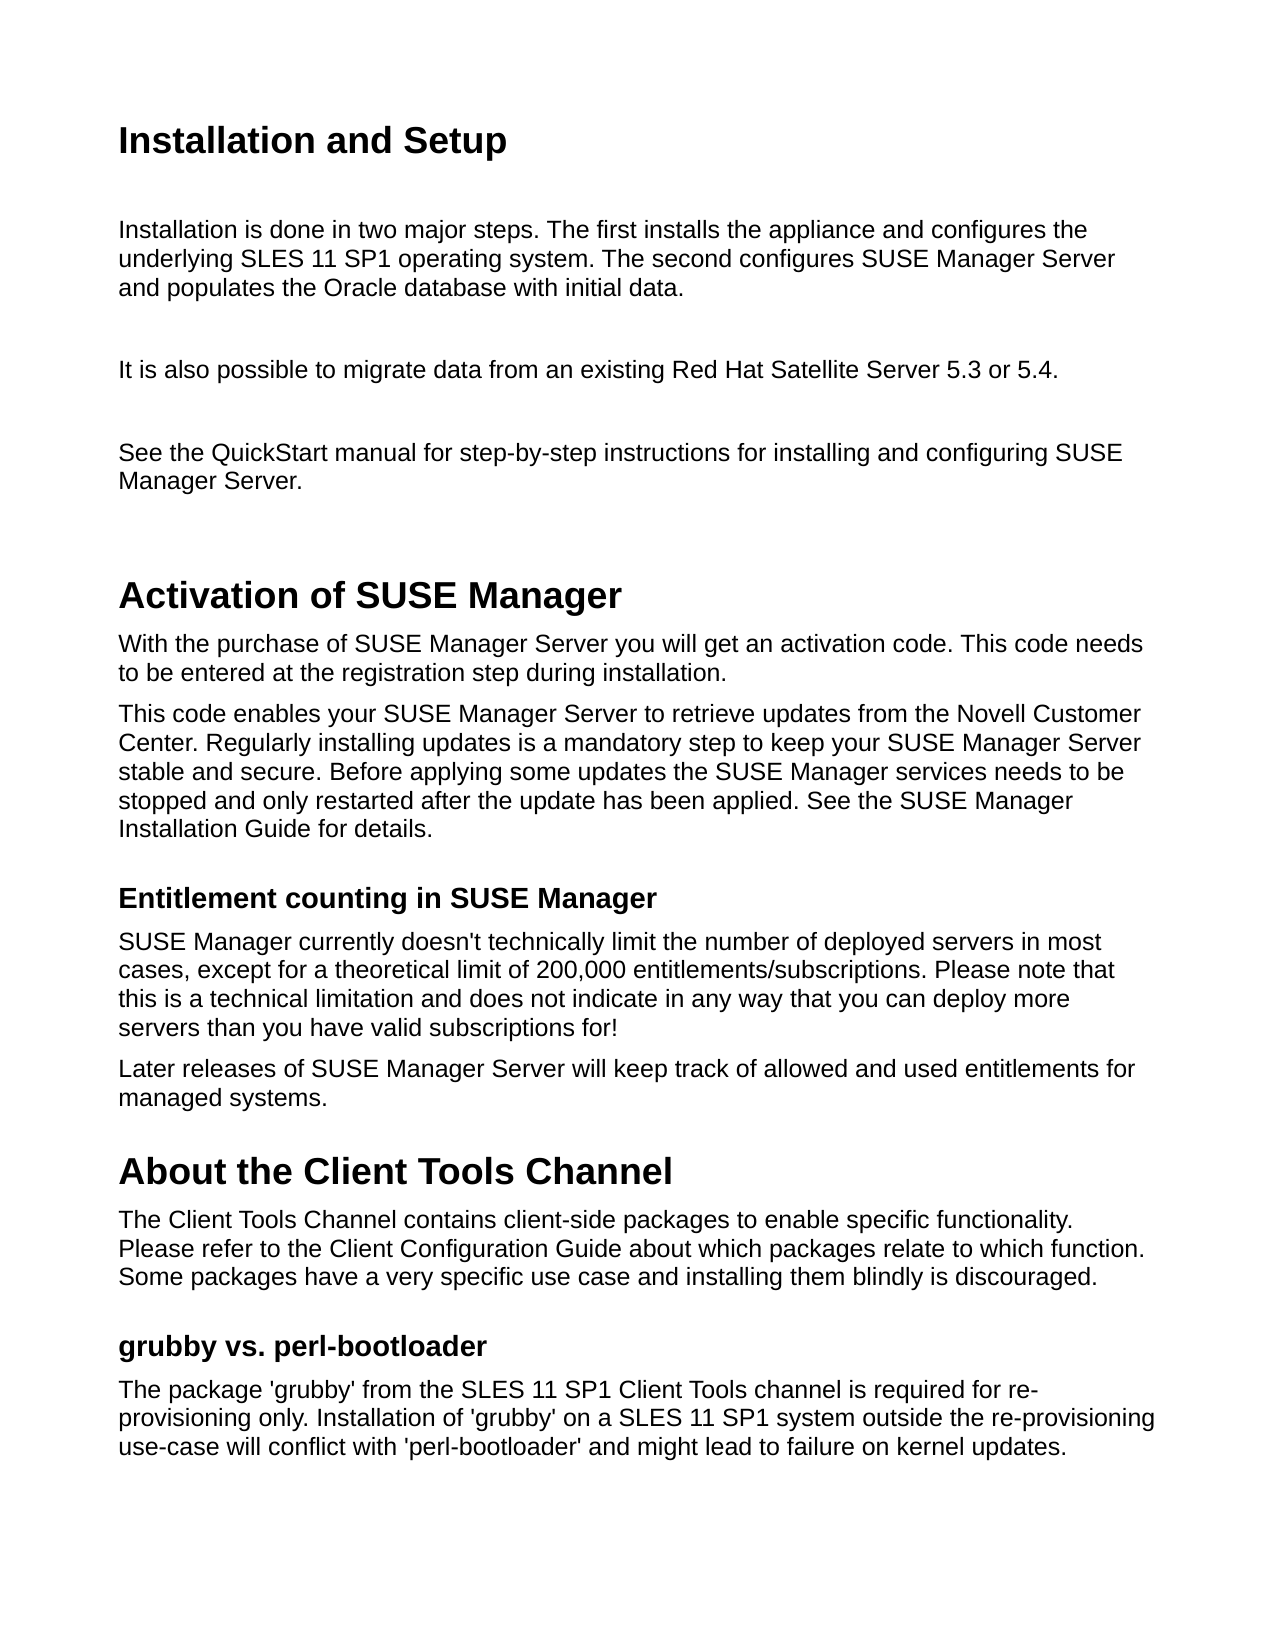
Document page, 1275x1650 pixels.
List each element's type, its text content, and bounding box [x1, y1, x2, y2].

text This code enables your SUSE Manager Server to retrieve updates from the Novell Customer Center. Regularly installing updates is a mandatory step to keep your SUSE Manager Server stable and secure. Before applying some updates the SUSE Manager services needs to be stopped and only restarted after the update has been applied. See the SUSE Manager Installation Guide for details. [118, 699, 1157, 843]
text The package 'grubby' from the SLES 11 SP1 Client Tools channel is required for re-provisioning only. Installation of 'grubby' on a SLES 11 SP1 system outside the re-provisioning use-case will conflict with 'perl-bootloader' and might lead to failure on kernel updates. [118, 1374, 1157, 1461]
text It is also possible to migrate data from an existing Red Hat Satellite Server 5.3 or 5.4. [118, 355, 1157, 384]
text Later releases of SUSE Manager Server will keep track of allowed and used entitlements for managed systems. [118, 1054, 1157, 1112]
subtitle grubby vs. perl-bootloader [118, 1328, 1157, 1362]
text See the QuickStart manual for step-by-step instructions for installing and configuring SUSE Manager Server. [118, 437, 1157, 495]
subtitle Installation and Setup [118, 118, 1157, 161]
text Installation is done in two major steps. The first installs the appliance and configures the underlying SLES 11 SP1 operating system. The second configures SUSE Manager Server and populates the Oracle database with initial data. [118, 215, 1157, 301]
subtitle About the Client Tools Channel [118, 1149, 1157, 1192]
subtitle Activation of SUSE Manager [118, 574, 1157, 617]
subtitle Entitlement counting in SUSE Manager [118, 881, 1157, 914]
text With the purchase of SUSE Manager Server you will get an activation code. This code needs to be entered at the registration step during installation. [118, 629, 1157, 687]
text SUSE Manager currently doesn't technically limit the number of deployed servers in most cases, except for a theoretical limit of 200,000 entitlements/subscriptions. Please note that this is a technical limitation and does not indicate in any way that you can deploy more servers than you have valid subscriptions for! [118, 927, 1157, 1042]
text The Client Tools Channel contains client-side packages to enable specific functionality. Please refer to the Client Configuration Guide about which packages relate to which function. Some packages have a very specific use case and installing them blindly is discouraged. [118, 1205, 1157, 1291]
